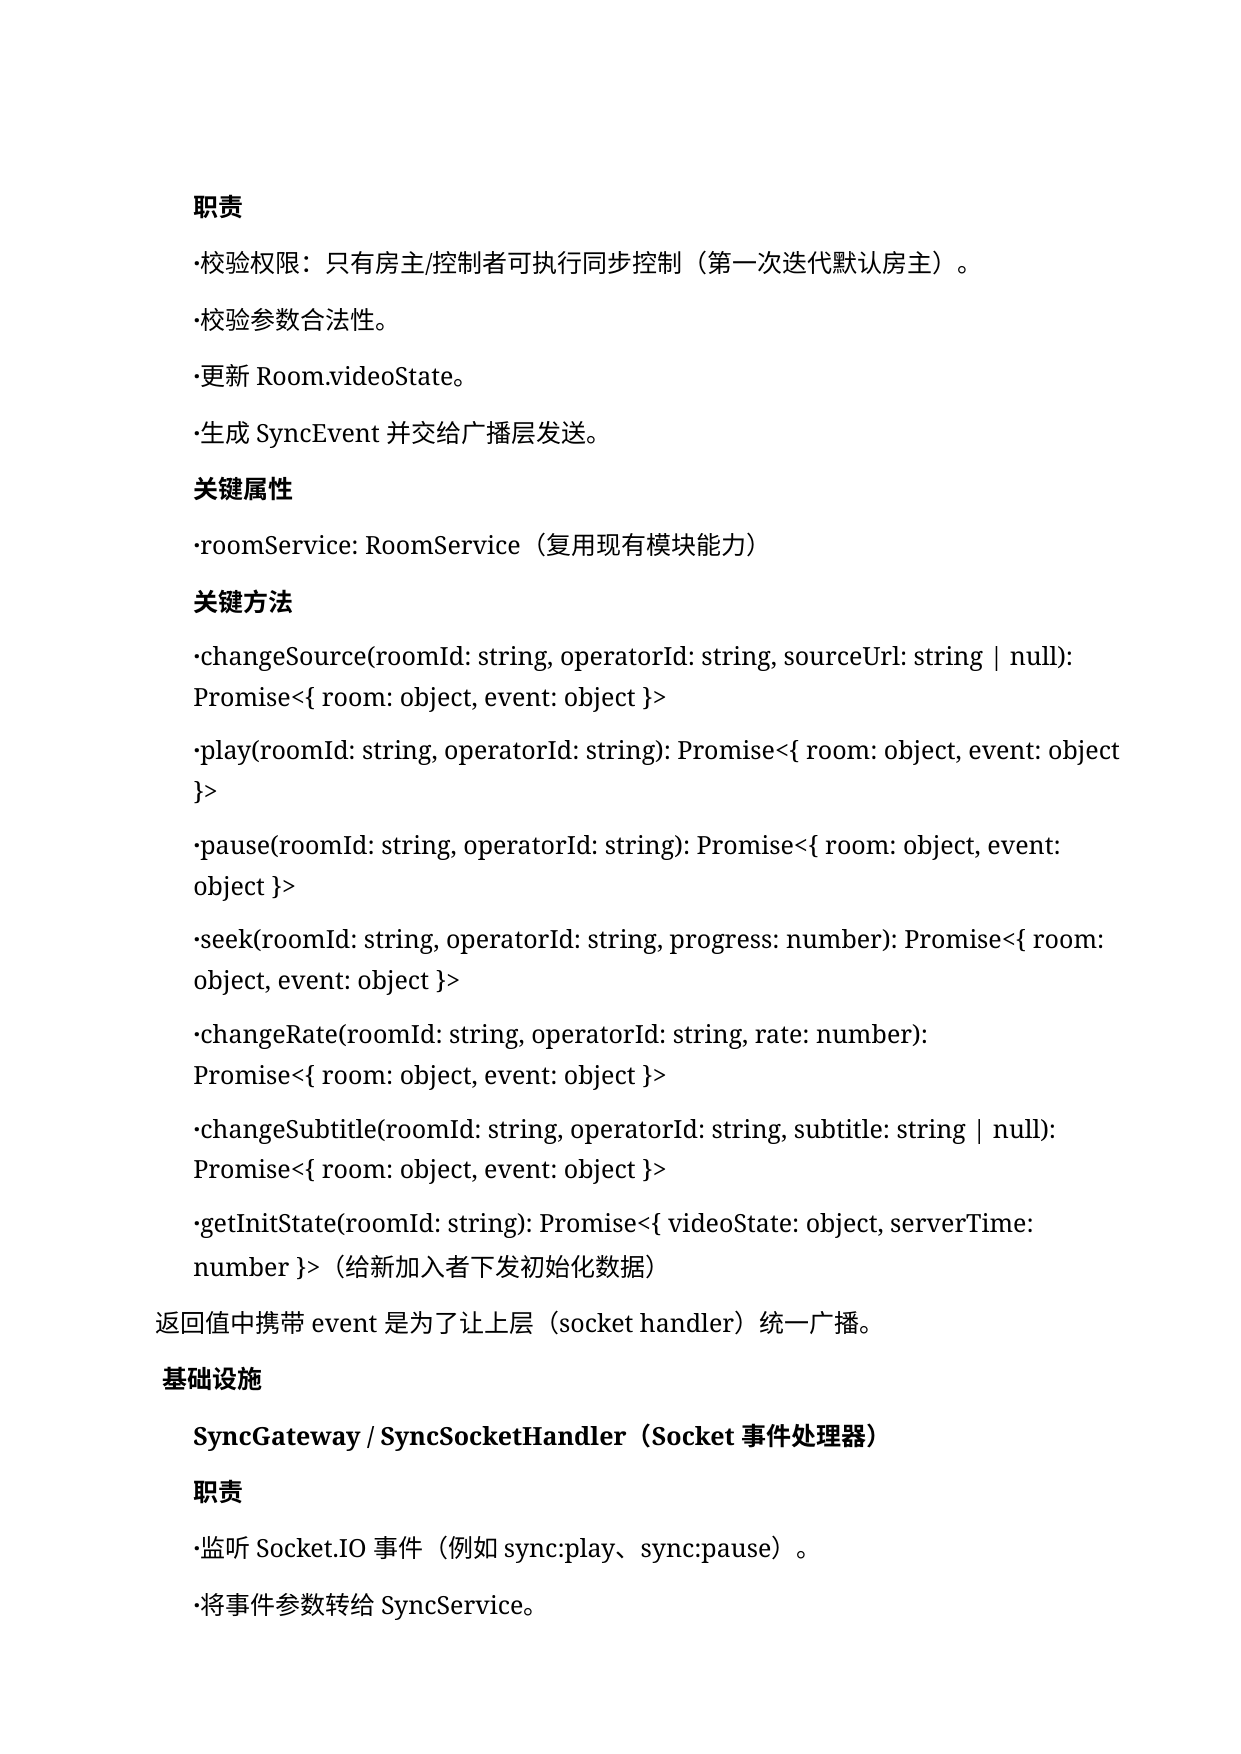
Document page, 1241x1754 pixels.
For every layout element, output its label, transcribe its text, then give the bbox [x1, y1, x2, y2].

list 职责 [156, 1473, 1122, 1509]
list ·pause(roomId: string, operatorId: string): Promise<{ room: object, event: object }> [156, 828, 1122, 902]
list ·changeSubtitle(roomId: string, operatorId: string, subtitle: string | null): Promise<{ room: object, event: object }> [156, 1111, 1122, 1186]
list ·play(roomId: string, operatorId: string): Promise<{ room: object, event: object }> [156, 733, 1122, 808]
list ·seek(roomId: string, operatorId: string, progress: number): Promise<{ room: object, event: object }> [156, 922, 1122, 997]
list ·校验权限：只有房主/控制者可执行同步控制（第一次迭代默认房主）。 [156, 244, 1122, 280]
list ·changeRate(roomId: string, operatorId: string, rate: number): Promise<{ room: object, event: object }> [156, 1017, 1122, 1092]
list 基础设施 [118, 1360, 1122, 1396]
list ·getInitState(roomId: string): Promise<{ videoState: object, serverTime: number }>（给新加入者下发初始化数据） [156, 1206, 1122, 1283]
list ·更新 Room.videoState。 [156, 357, 1122, 393]
list ·校验参数合法性。 [156, 300, 1122, 337]
list ·roomService: RoomService（复用现有模块能力） [156, 526, 1122, 562]
list ·changeSource(roomId: string, operatorId: string, sourceUrl: string | null): Promise<{ room: object, event: object }> [156, 638, 1122, 713]
list 关键方法 [156, 582, 1122, 618]
list 返回值中携带 event 是为了让上层（socket handler）统一广播。 [156, 1303, 1122, 1340]
list ·监听 Socket.IO 事件（例如 sync:play、sync:pause）。 [156, 1529, 1122, 1565]
list ·生成 SyncEvent 并交给广播层发送。 [156, 413, 1122, 449]
list SyncGateway / SyncSocketHandler（Socket 事件处理器） [156, 1416, 1122, 1452]
list ·将事件参数转给 SyncService。 [156, 1585, 1122, 1622]
list 关键属性 [156, 469, 1122, 506]
list 职责 [156, 188, 1122, 224]
